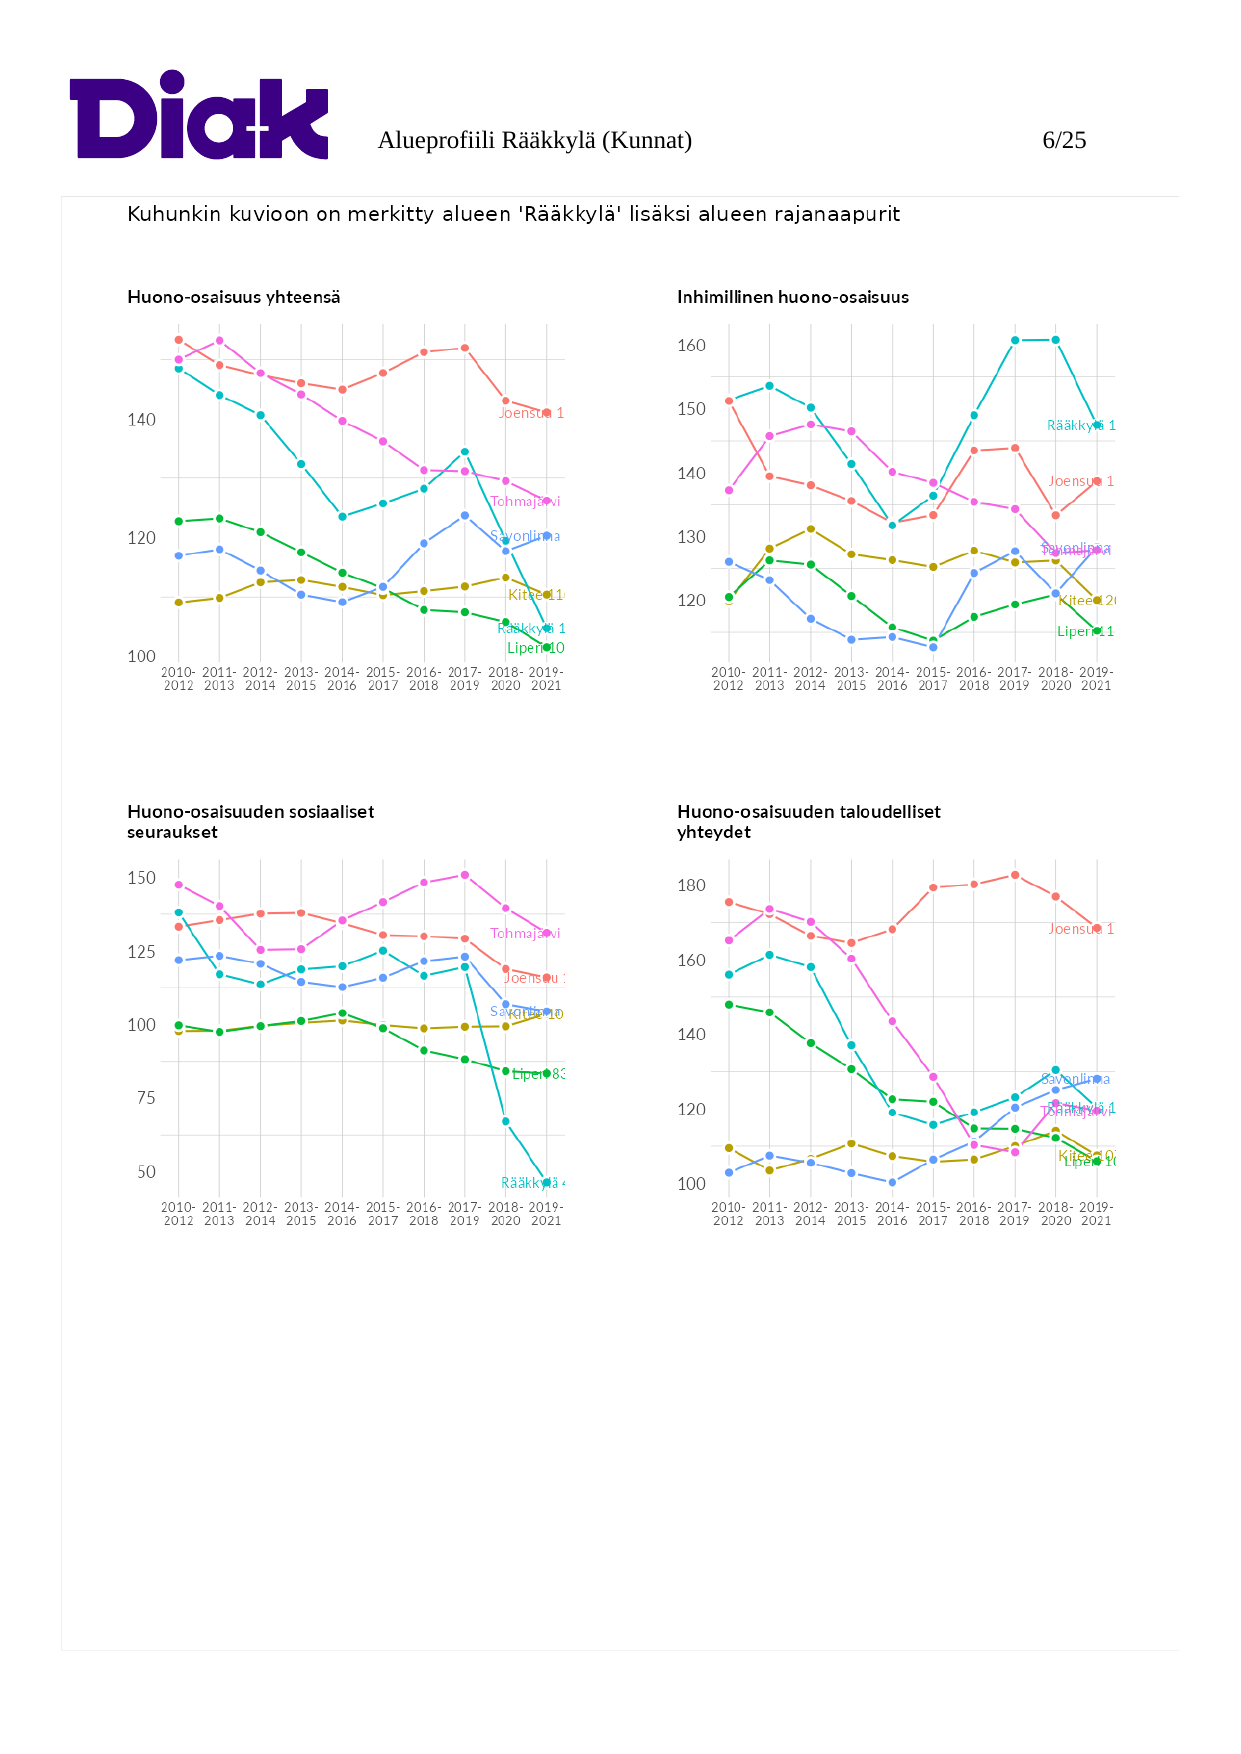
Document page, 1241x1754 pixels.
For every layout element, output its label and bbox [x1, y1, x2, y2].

picture [61, 196, 1179, 1651]
